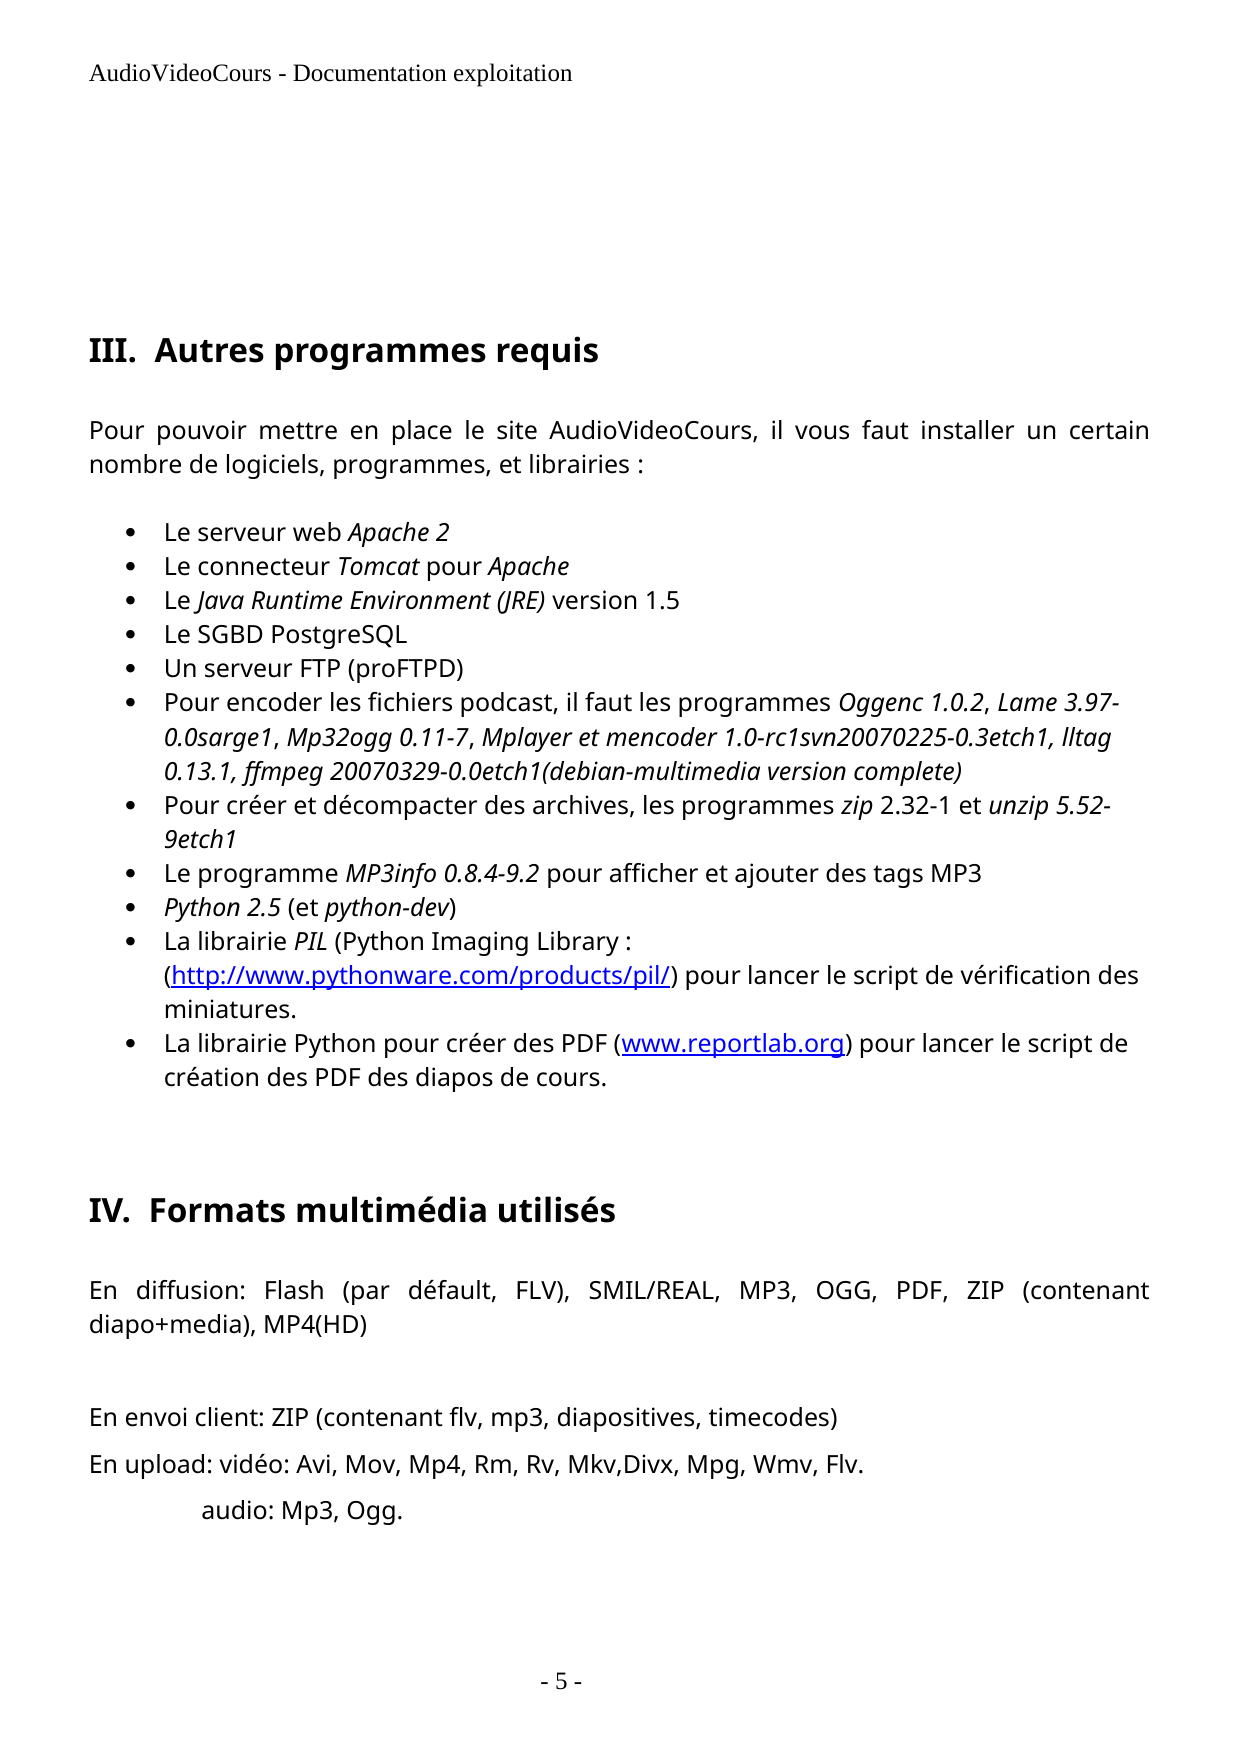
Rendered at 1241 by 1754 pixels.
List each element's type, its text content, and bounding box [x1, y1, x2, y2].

list Le programme MP3info 0.8.4-9.2 pour afficher et ajouter des tags MP3 [126, 855, 1152, 889]
list Le serveur web Apache 2 [126, 515, 1152, 549]
list Python 2.5 (et python-dev) [126, 889, 1152, 923]
list La librairie PIL (Python Imaging Library : (http://www.pythonware.com/products/pil/) pour lancer le script de vérification des miniatures. [126, 923, 1152, 1026]
list Le SGBD PostgreSQL [126, 617, 1152, 651]
list Un serveur FTP (proFTPD) [126, 651, 1152, 685]
list Le Java Runtime Environment (JRE) version 1.5 [126, 583, 1152, 617]
list Le connecteur Tomcat pour Apache [126, 549, 1152, 583]
text En diffusion: Flash (par défault, FLV), SMIL/REAL, MP3, OGG, PDF, ZIP (contenant diapo+media), MP4(HD) [88, 1273, 1152, 1341]
list Pour encoder les fichiers podcast, il faut les programmes Oggenc 1.0.2, Lame 3.97-0.0sarge1, Mp32ogg 0.11-7, Mplayer et mencoder 1.0-rc1svn20070225-0.3etch1, lltag 0.13.1, ffmpeg 20070329-0.0etch1(debian-multimedia version complete) [126, 685, 1152, 787]
list La librairie Python pour créer des PDF (www.reportlab.org) pour lancer le script de création des PDF des diapos de cours. [126, 1026, 1152, 1094]
text Pour pouvoir mettre en place le site AudioVideoCours, il vous faut installer un certain nombre de logiciels, programmes, et librairies : [88, 413, 1152, 481]
subtitle III. Autres programmes requis [88, 327, 1152, 372]
text audio: Mp3, Ogg. [88, 1493, 1152, 1527]
text En envoi client: ZIP (contenant flv, mp3, diapositives, timecodes) [88, 1400, 1152, 1434]
subtitle IV. Formats multimédia utilisés [88, 1187, 1152, 1232]
text En upload: vidéo: Avi, Mov, Mp4, Rm, Rv, Mkv,Divx, Mpg, Wmv, Flv. [88, 1446, 1152, 1481]
list Pour créer et décompacter des archives, les programmes zip 2.32-1 et unzip 5.52-9etch1 [126, 787, 1152, 855]
